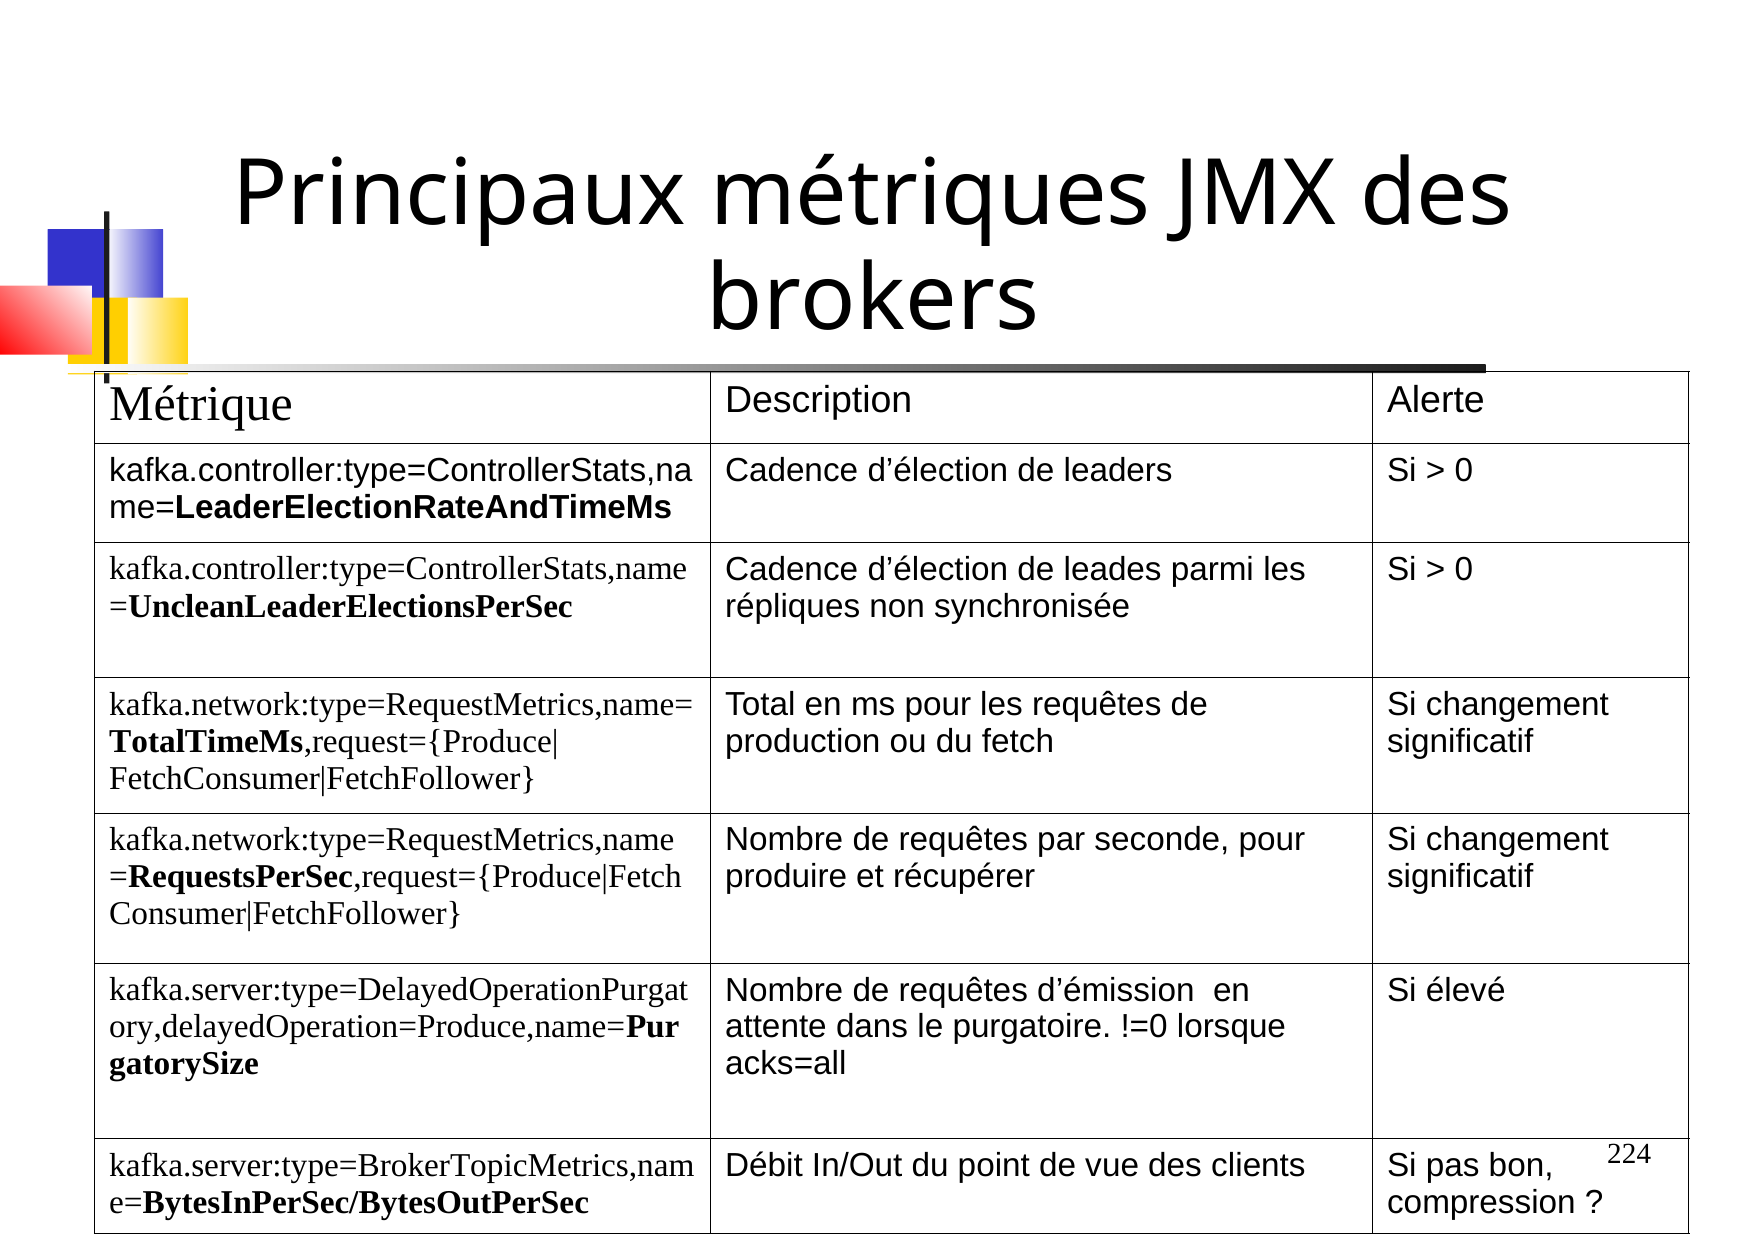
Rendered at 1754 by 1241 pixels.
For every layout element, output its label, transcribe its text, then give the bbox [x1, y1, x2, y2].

table_cell Si élevé [1373, 964, 1688, 1138]
table_cell kafka.controller:type=ControllerStats,name=UncleanLeaderElectionsPerSec [95, 543, 710, 677]
table_cell kafka.server:type=DelayedOperationPurgatory,delayedOperation=Produce,name=PurgatorySize [95, 964, 710, 1138]
table_cell Nombre de requêtes d’émission en attente dans le purgatoire. !=0 lorsque acks=all [711, 964, 1372, 1138]
title Principaux métriques JMX des brokers [179, 139, 1567, 351]
table_cell Si > 0 [1373, 543, 1688, 677]
table_cell Total en ms pour les requêtes de production ou du fetch [711, 678, 1372, 813]
table_cell Si > 0 [1373, 444, 1688, 542]
table_cell kafka.network:type=RequestMetrics,name=TotalTimeMs,request={Produce|FetchConsumer|FetchFollower} [95, 678, 710, 813]
table_cell kafka.network:type=RequestMetrics,name =RequestsPerSec,request={Produce|Fetch Consumer|FetchFollower} [95, 814, 710, 963]
table_header Alerte [1373, 372, 1688, 443]
table_cell Si changement significatif [1373, 678, 1688, 813]
table_header Description [711, 372, 1372, 443]
table_cell Si changement significatif [1373, 814, 1688, 963]
table_cell kafka.server:type=BrokerTopicMetrics,name=BytesInPerSec/BytesOutPerSec [95, 1139, 710, 1233]
table_header Métrique [95, 372, 710, 443]
table_cell Si pas bon, compression ? [1373, 1139, 1688, 1233]
table_cell Nombre de requêtes par seconde, pour produire et récupérer [711, 814, 1372, 963]
table_cell Cadence d’élection de leades parmi les répliques non synchronisée [711, 543, 1372, 677]
table_cell kafka.controller:type=ControllerStats,name=LeaderElectionRateAndTimeMs [95, 444, 710, 542]
table_cell Cadence d’élection de leaders [711, 444, 1372, 542]
table_cell Débit In/Out du point de vue des clients [711, 1139, 1372, 1233]
